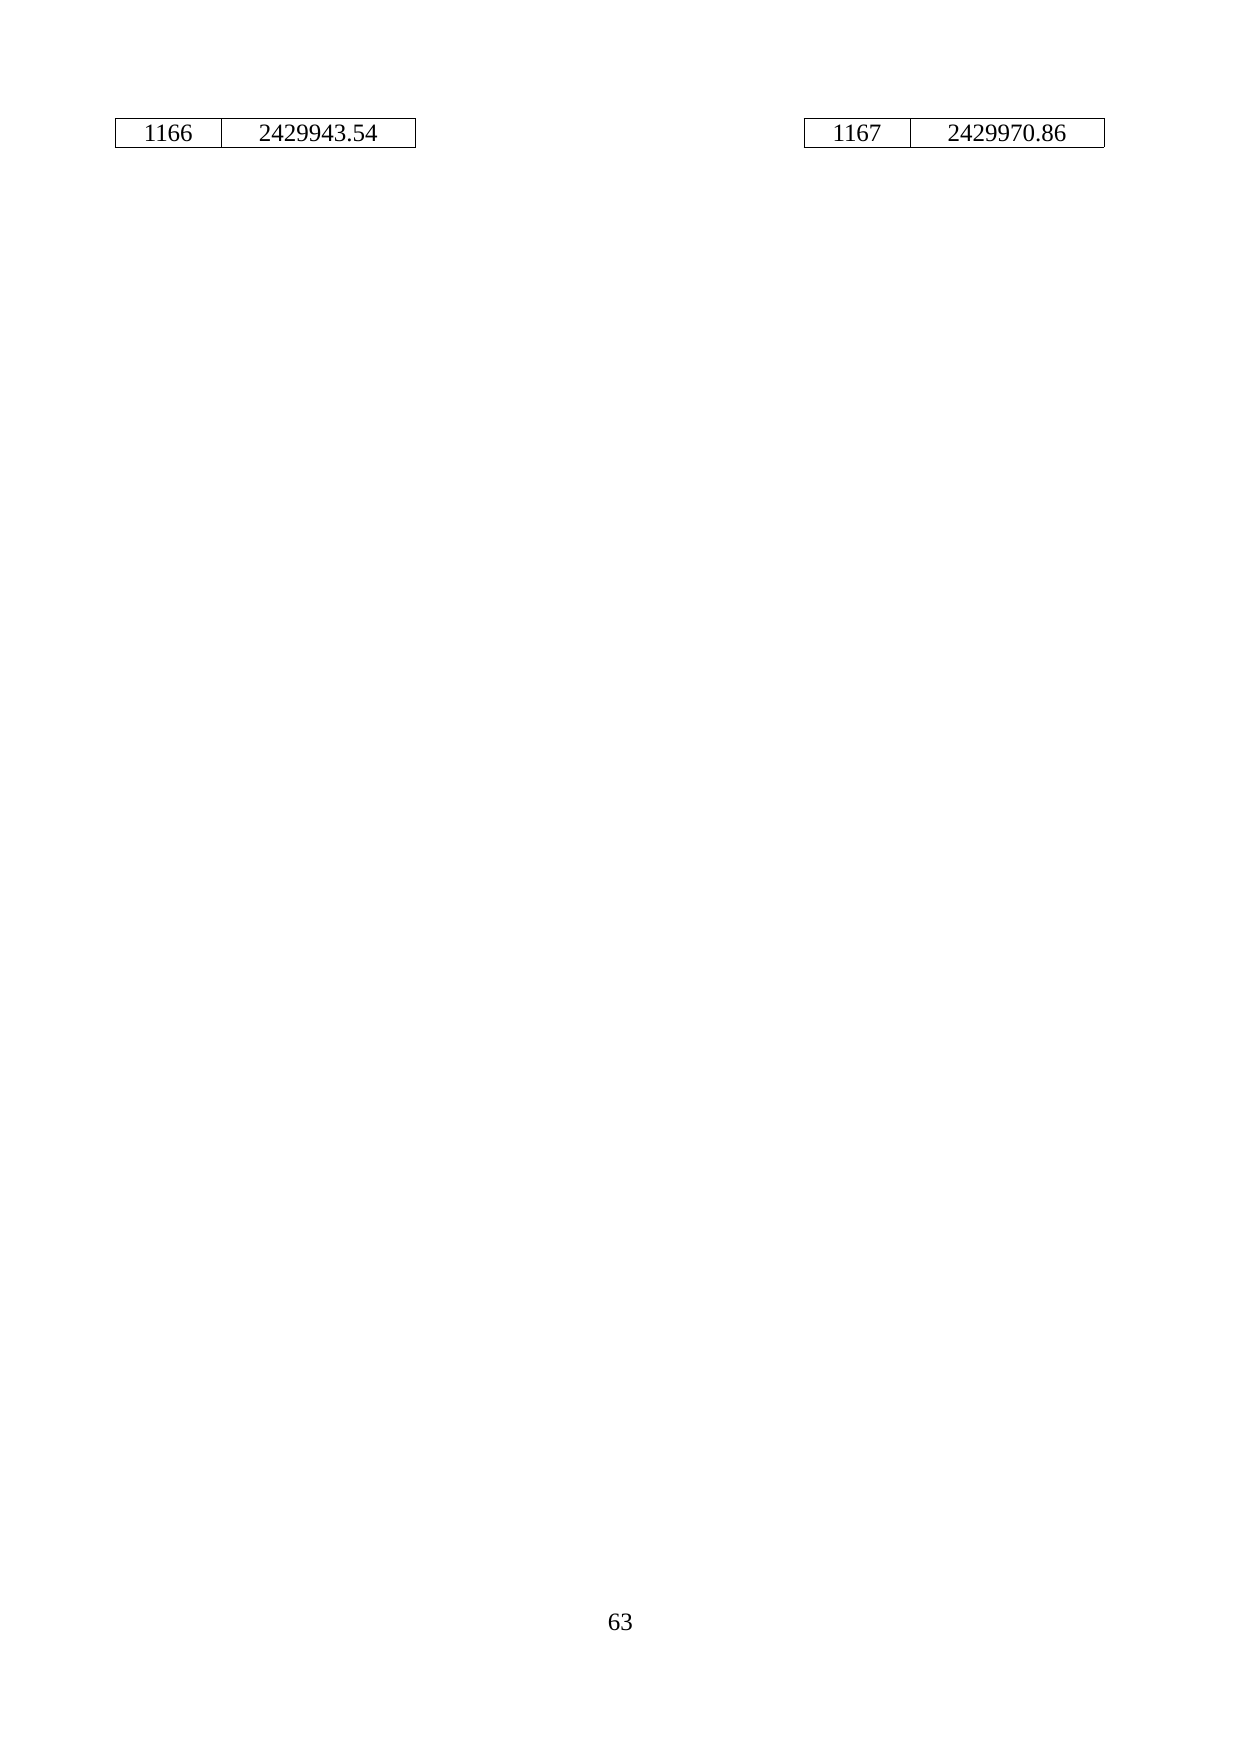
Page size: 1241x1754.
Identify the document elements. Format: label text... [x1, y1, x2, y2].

table_cell 2429970.86 [911, 119, 1104, 147]
table_cell 2429943.54 [222, 119, 415, 147]
table_cell 1166 [116, 119, 221, 147]
table_cell 1167 [805, 119, 910, 147]
